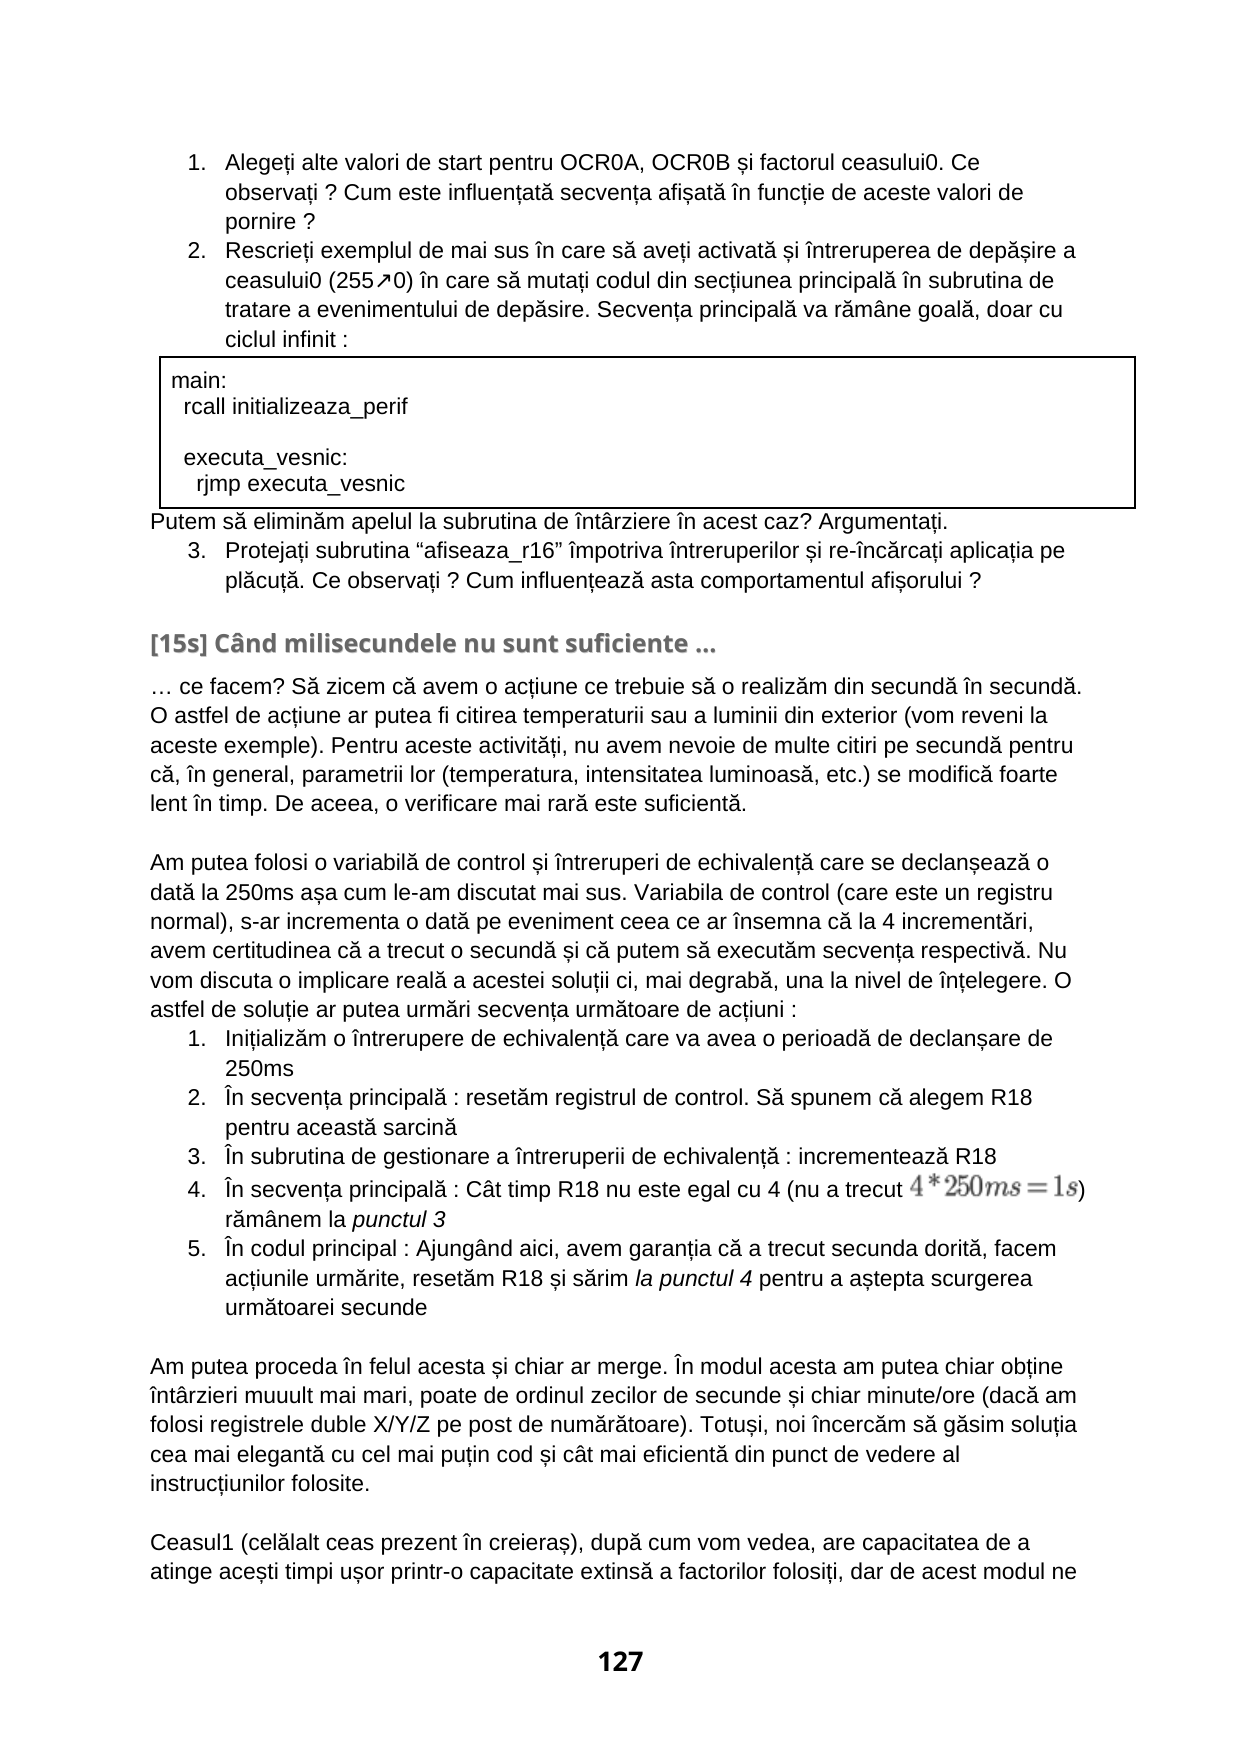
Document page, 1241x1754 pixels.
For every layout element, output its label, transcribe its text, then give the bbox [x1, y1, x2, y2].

list Protejați subrutina “afiseaza_r16” împotriva întreruperilor și re-încărcați aplicația pe plăcuță. Ce observați ? Cum influențează asta comportamentul afișorului ? [187, 538, 1091, 593]
text Am putea proceda în felul acesta și chiar ar merge. În modul acesta am putea chiar obține întârzieri muuult mai mari, poate de ordinul zecilor de secunde și chiar minute/ore (dacă am folosi registrele duble X/Y/Z pe post de numărătoare). Totuși, noi încercăm să găsim soluția cea mai elegantă cu cel mai puțin cod și cât mai eficientă din punct de vedere al instrucțiunilor folosite. [150, 1353, 1091, 1497]
list În secvența principală : Cât timp R18 nu este egal cu 4 (nu a trecut ) rămânem la punctul 3 [187, 1173, 1091, 1232]
text … ce facem? Să zicem că avem o acțiune ce trebuie să o realizăm din secundă în secundă. O astfel de acțiune ar putea fi citirea temperaturii sau a luminii din exterior (vom reveni la aceste exemple). Pentru aceste activități, nu avem nevoie de multe citiri pe secundă pentru că, în general, parametrii lor (temperatura, intensitatea luminoasă, etc.) se modifică foarte lent în timp. De aceea, o verificare mai rară este suficientă. [150, 673, 1091, 817]
list Rescrieți exemplul de mai sus în care să aveți activată și întreruperea de depășire a ceasului0 (255↗0) în care să mutați codul din secțiunea principală în subrutina de tratare a evenimentului de depăsire. Secvența principală va rămâne goală, doar cu ciclul infinit : [187, 238, 1091, 352]
text Putem să eliminăm apelul la subrutina de întârziere în acest caz? Argumentați. [150, 509, 1091, 534]
list În subrutina de gestionare a întreruperii de echivalență : incrementează R18 [187, 1143, 1091, 1169]
list În codul principal : Ajungând aici, avem garanția că a trecut secunda dorită, facem acțiunile urmărite, resetăm R18 și sărim la punctul 4 pentru a aștepta scurgerea următoarei secunde [187, 1236, 1091, 1320]
subtitle [15s] Când milisecundele nu sunt suficiente … [150, 626, 1091, 660]
table_header main: rcall initializeaza_perif executa_vesnic: rjmp executa_vesnic [161, 358, 1134, 507]
list Alegeți alte valori de start pentru OCR0A, OCR0B și factorul ceasului0. Ce observați ? Cum este influențată secvența afișată în funcție de aceste valori de pornire ? [187, 150, 1091, 234]
text Am putea folosi o variabilă de control și întreruperi de echivalență care se declanșează o dată la 250ms așa cum le-am discutat mai sus. Variabila de control (care este un registru normal), s-ar incrementa o dată pe eveniment ceea ce ar însemna că la 4 incrementări, avem certitudinea că a trecut o secundă și că putem să executăm secvența respectivă. Nu vom discuta o implicare reală a acestei soluții ci, mai degrabă, una la nivel de înțelegere. O astfel de soluție ar putea urmări secvența următoare de acțiuni : [150, 850, 1091, 1022]
picture [909, 1172, 1078, 1198]
list Inițializăm o întrerupere de echivalență care va avea o perioadă de declanșare de 250ms [187, 1026, 1091, 1081]
list În secvența principală : resetăm registrul de control. Să spunem că alegem R18 pentru această sarcină [187, 1085, 1091, 1140]
text Ceasul1 (celălalt ceas prezent în creieraș), după cum vom vedea, are capacitatea de a atinge acești timpi ușor printr-o capacitate extinsă a factorilor folosiți, dar de acest modul ne [150, 1530, 1091, 1585]
